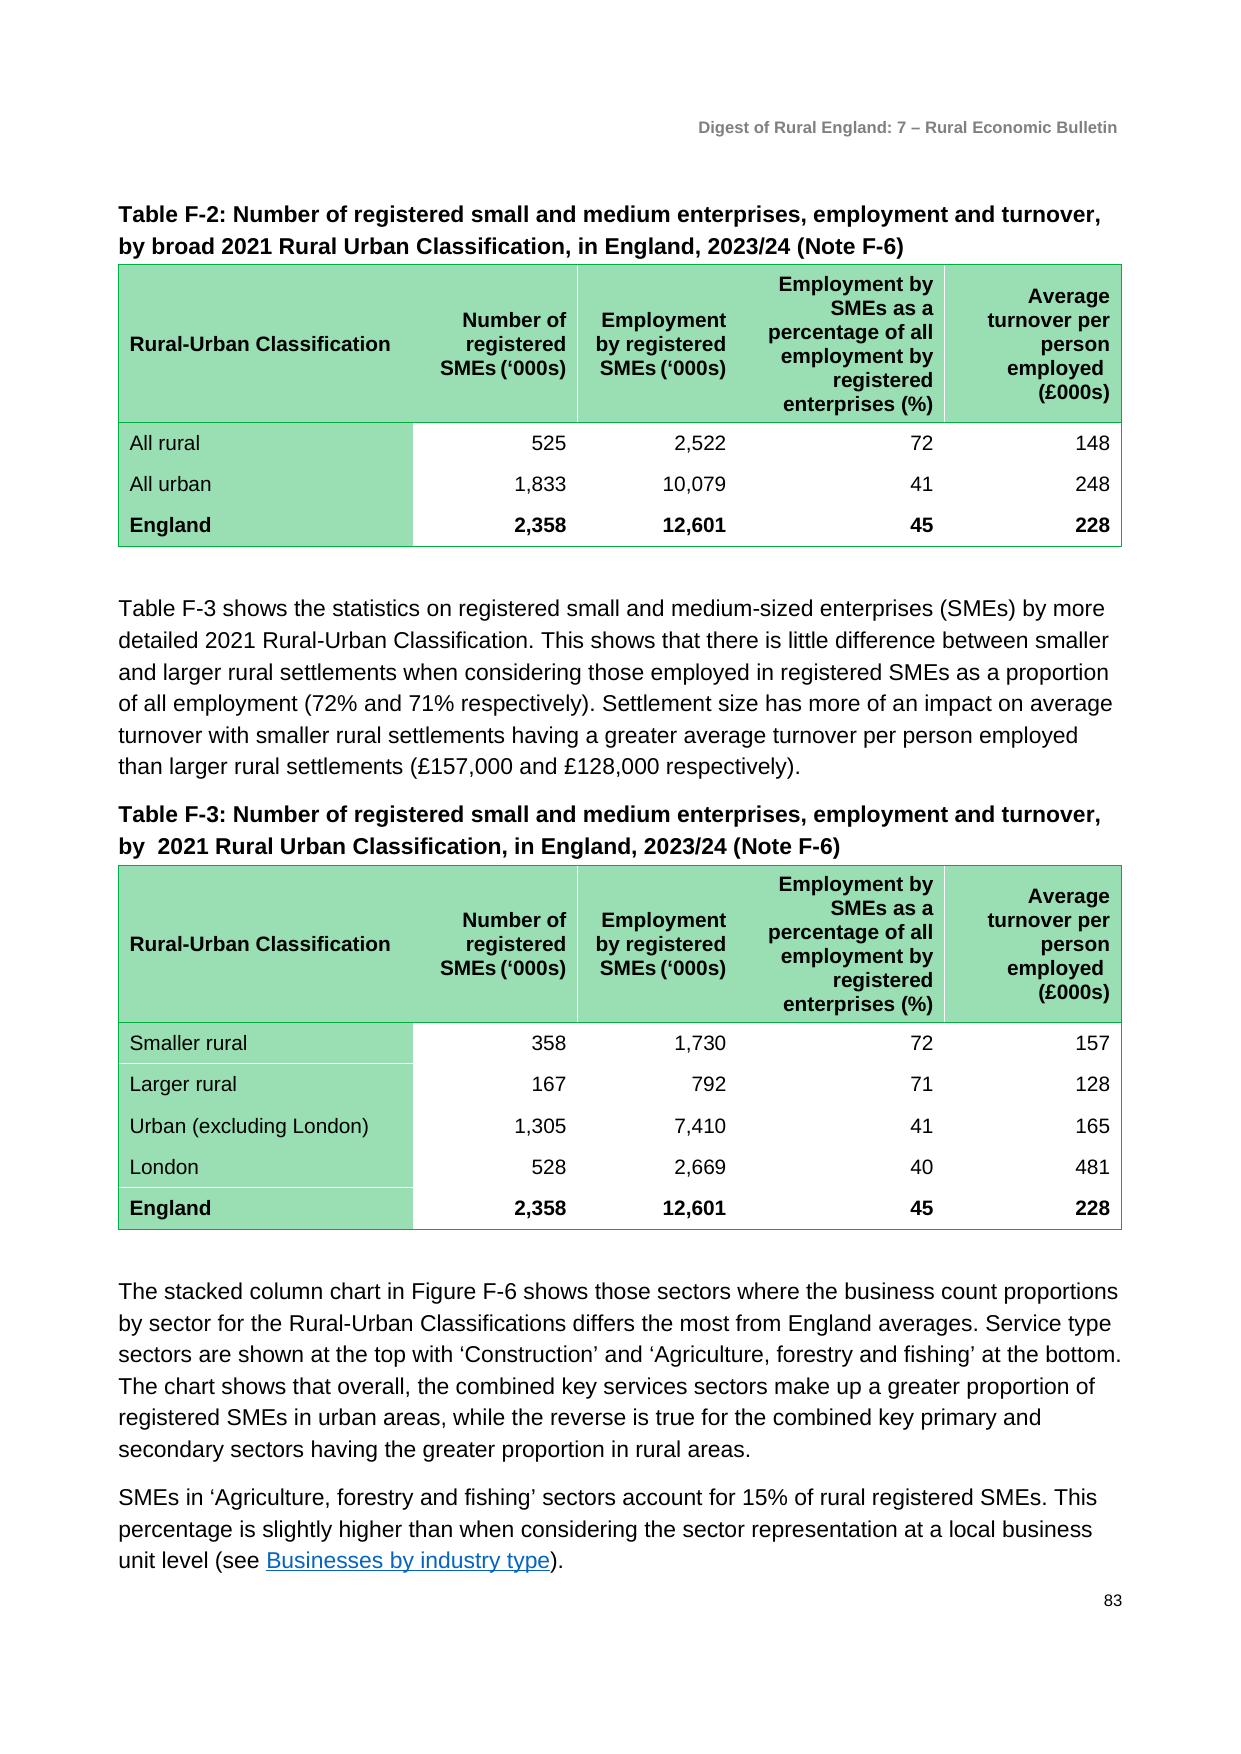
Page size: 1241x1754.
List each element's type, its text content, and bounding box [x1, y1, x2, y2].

table_cell 1,305 [413, 1105, 577, 1146]
table_cell 10,079 [578, 463, 737, 505]
table_cell 2,522 [578, 423, 737, 463]
table_cell London [119, 1146, 413, 1187]
table_header Employment by SMEs as a percentage of all employment by registered enterprises (%) [737, 265, 944, 422]
table_cell 165 [945, 1105, 1121, 1146]
table_cell 228 [945, 1188, 1121, 1229]
table_cell All urban [119, 463, 413, 505]
table_header Number of registered SMEs (‘000s) [413, 265, 577, 422]
table_cell 792 [578, 1064, 737, 1105]
table_cell 71 [737, 1064, 944, 1105]
table_cell All rural [119, 423, 413, 463]
text The stacked column chart in Figure F‑6 shows those sectors where the business count proportions by sector for the Rural-Urban Classifications differs the most from England averages. Service type sectors are shown at the top with ‘Construction’ and ‘Agriculture, forestry and fishing’ at the bottom. The chart shows that overall, the combined key services sectors make up a greater proportion of registered SMEs in urban areas, while the reverse is true for the combined key primary and secondary sectors having the greater proportion in rural areas. [118, 1278, 1122, 1462]
table_cell 358 [413, 1023, 577, 1063]
table_header Average turnover per person employed (£000s) [945, 866, 1121, 1022]
table_cell Urban (excluding London) [119, 1105, 413, 1146]
text Table F‑2: Number of registered small and medium enterprises, employment and turnover, by broad 2021 Rural Urban Classification, in England, 2023/24 (Note F-6) [118, 201, 1122, 259]
table_cell 72 [737, 423, 944, 463]
table_cell 228 [945, 505, 1121, 546]
table_header Average turnover per person employed (£000s) [945, 265, 1121, 422]
table_header Employment by registered SMEs (‘000s) [578, 866, 737, 1022]
table_header Rural-Urban Classification [119, 265, 413, 422]
table_cell 7,410 [578, 1105, 737, 1146]
table_cell England [119, 505, 413, 546]
table_cell 148 [945, 423, 1121, 463]
table_header Employment by SMEs as a percentage of all employment by registered enterprises (%) [737, 866, 944, 1022]
table_cell 128 [945, 1064, 1121, 1105]
table_cell 528 [413, 1146, 577, 1187]
table_cell Larger rural [119, 1064, 413, 1105]
table_cell 1,730 [578, 1023, 737, 1063]
table_header Rural-Urban Classification [119, 866, 413, 1022]
table_cell 12,601 [578, 1188, 737, 1229]
table_cell 481 [945, 1146, 1121, 1187]
table_cell 2,669 [578, 1146, 737, 1187]
table_cell 157 [945, 1023, 1121, 1063]
table_cell 12,601 [578, 505, 737, 546]
table_cell 525 [413, 423, 577, 463]
table_cell 45 [737, 1188, 944, 1229]
table_cell 40 [737, 1146, 944, 1187]
table_cell England [119, 1188, 413, 1229]
table_cell 1,833 [413, 463, 577, 505]
text Table F‑3 shows the statistics on registered small and medium-sized enterprises (SMEs) by more detailed 2021 Rural-Urban Classification. This shows that there is little difference between smaller and larger rural settlements when considering those employed in registered SMEs as a proportion of all employment (72% and 71% respectively). Settlement size has more of an impact on average turnover with smaller rural settlements having a greater average turnover per person employed than larger rural settlements (£157,000 and £128,000 respectively). [118, 595, 1122, 779]
text SMEs in ‘Agriculture, forestry and fishing’ sectors account for 15% of rural registered SMEs. This percentage is slightly higher than when considering the sector representation at a local business unit level (see Businesses by industry type). [118, 1484, 1122, 1574]
table_header Number of registered SMEs (‘000s) [413, 866, 577, 1022]
table_cell 167 [413, 1064, 577, 1105]
table_header Employment by registered SMEs (‘000s) [578, 265, 737, 422]
table_cell 45 [737, 505, 944, 546]
table_cell 2,358 [413, 505, 577, 546]
table_cell 41 [737, 463, 944, 505]
table_cell Smaller rural [119, 1023, 413, 1063]
table_cell 72 [737, 1023, 944, 1063]
table_cell 2,358 [413, 1188, 577, 1229]
table_cell 41 [737, 1105, 944, 1146]
table_cell 248 [945, 463, 1121, 505]
text Table F‑3: Number of registered small and medium enterprises, employment and turnover, by 2021 Rural Urban Classification, in England, 2023/24 (Note F-6) [118, 801, 1122, 859]
